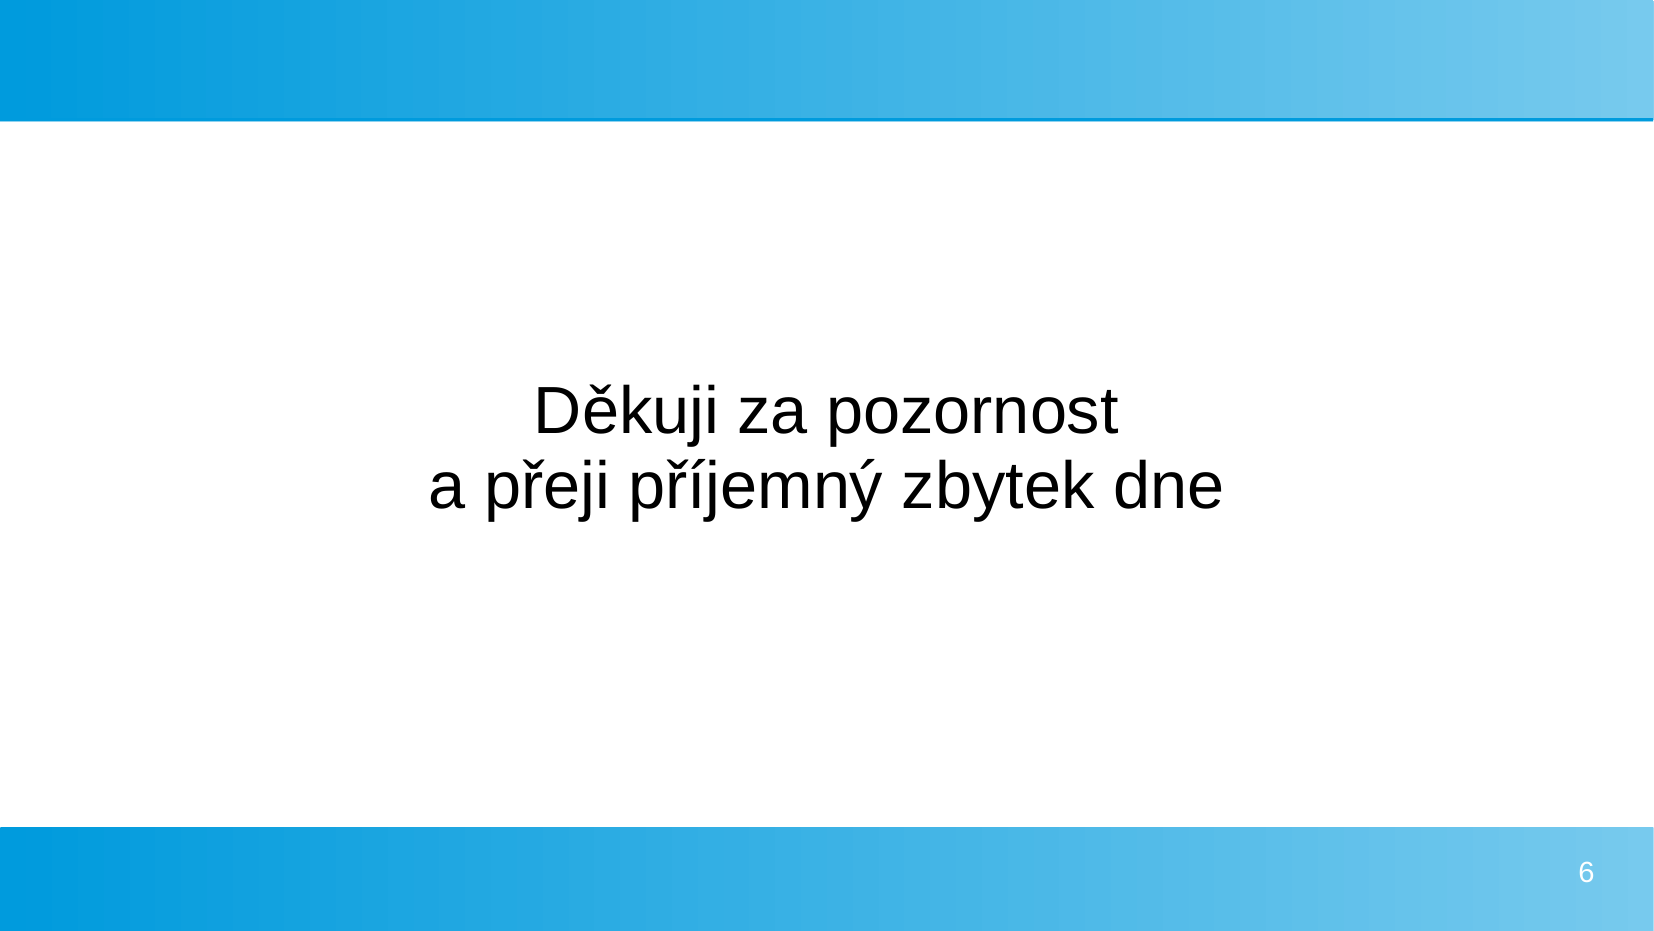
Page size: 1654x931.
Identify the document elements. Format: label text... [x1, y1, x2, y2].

subtitle Děkuji za pozornost a přeji příjemný zbytek dne [59, 265, 1595, 630]
